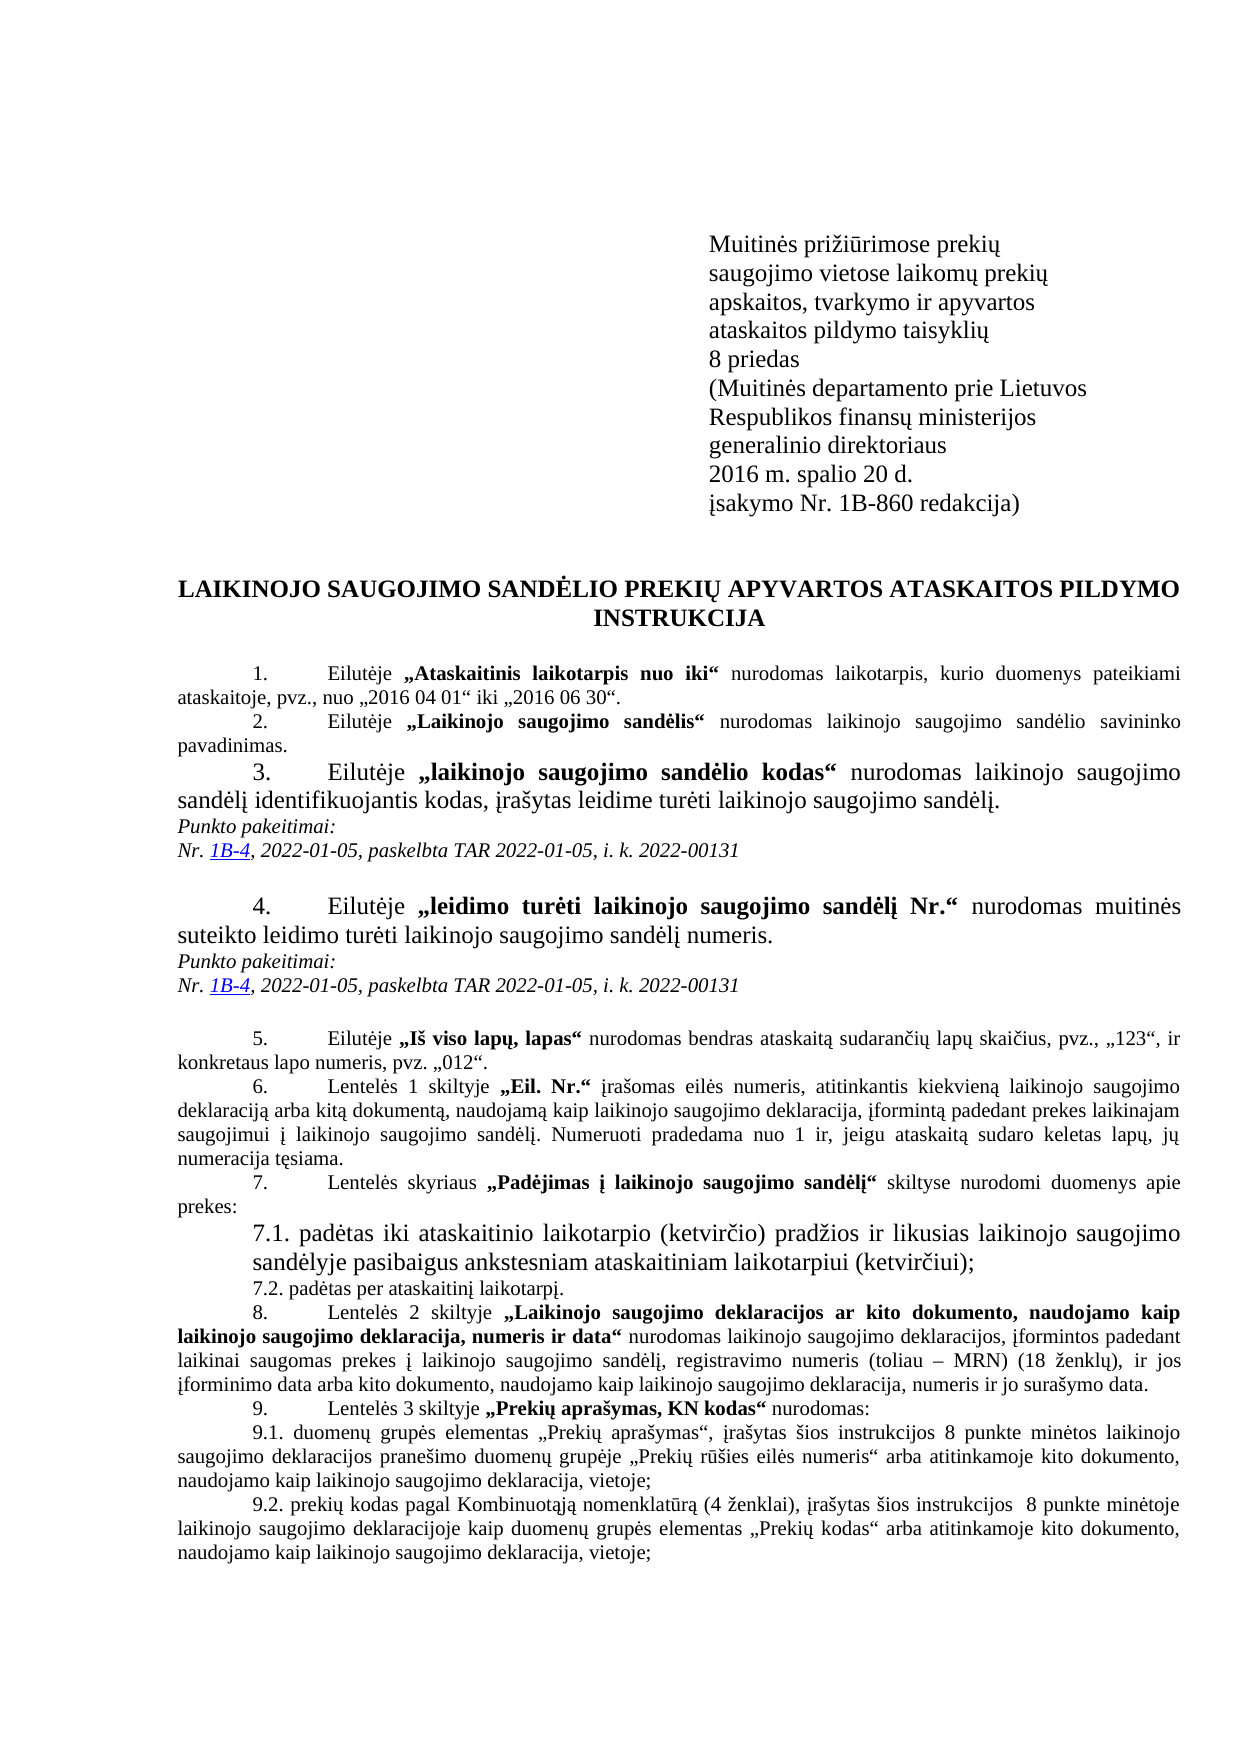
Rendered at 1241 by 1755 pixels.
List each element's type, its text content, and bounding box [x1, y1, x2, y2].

text Nr. 1B-4, 2022-01-05, paskelbta TAR 2022-01-05, i. k. 2022-00131 [177, 838, 1181, 862]
text LAIKINOJO SAUGOJIMO SANDĖLIO PREKIŲ APYVARTOS ATASKAITOS PILDYMO INSTRUKCIJA [177, 574, 1181, 632]
text 3. Eilutėje „laikinojo saugojimo sandėlio kodas“ nurodomas laikinojo saugojimo sandėlį identifikuojantis kodas, įrašytas leidime turėti laikinojo saugojimo sandėlį. [177, 757, 1181, 814]
text Punkto pakeitimai: [177, 814, 1181, 838]
text 7. Lentelės skyriaus „Padėjimas į laikinojo saugojimo sandėlį“ skiltyse nurodomi duomenys apie prekes: [177, 1170, 1181, 1218]
text 9.1. duomenų grupės elementas „Prekių aprašymas“, įrašytas šios instrukcijos 8 punkte minėtos laikinojo saugojimo deklaracijos pranešimo duomenų grupėje „Prekių rūšies eilės numeris“ arba atitinkamoje kito dokumento, naudojamo kaip laikinojo saugojimo deklaracija, vietoje; [177, 1420, 1181, 1492]
text 7.2. padėtas per ataskaitinį laikotarpį. [177, 1276, 1181, 1299]
text 2. Eilutėje „Laikinojo saugojimo sandėlis“ nurodomas laikinojo saugojimo sandėlio savininko pavadinimas. [177, 709, 1181, 757]
text 4. Eilutėje „leidimo turėti laikinojo saugojimo sandėlį Nr.“ nurodomas muitinės suteikto leidimo turėti laikinojo saugojimo sandėlį numeris. [177, 891, 1181, 949]
text generalinio direktoriaus [177, 431, 1181, 459]
text 5. Eilutėje „Iš viso lapų, lapas“ nurodomas bendras ataskaitą sudarančių lapų skaičius, pvz., „123“, ir konkretaus lapo numeris, pvz. „012“. [177, 1026, 1181, 1074]
text saugojimo vietose laikomų prekių [177, 258, 1181, 287]
text Nr. 1B-4, 2022-01-05, paskelbta TAR 2022-01-05, i. k. 2022-00131 [177, 973, 1181, 997]
text 7.1. padėtas iki ataskaitinio laikotarpio (ketvirčio) pradžios ir likusias laikinojo saugojimo sandėlyje pasibaigus ankstesniam ataskaitiniam laikotarpiui (ketvirčiui); [252, 1218, 1181, 1276]
text Respublikos finansų ministerijos [177, 402, 1181, 431]
text 2016 m. spalio 20 d. [177, 459, 1181, 488]
text 1. Eilutėje „Ataskaitinis laikotarpis nuo iki“ nurodomas laikotarpis, kurio duomenys pateikiami ataskaitoje, pvz., nuo „2016 04 01“ iki „2016 06 30“. [177, 661, 1181, 709]
text Muitinės prižiūrimose prekių [177, 229, 1181, 258]
text 8 priedas [177, 344, 1181, 373]
text 8. Lentelės 2 skiltyje „Laikinojo saugojimo deklaracijos ar kito dokumento, naudojamo kaip laikinojo saugojimo deklaracija, numeris ir data“ nurodomas laikinojo saugojimo deklaracijos, įformintos padedant laikinai saugomas prekes į laikinojo saugojimo sandėlį, registravimo numeris (toliau – MRN) (18 ženklų), ir jos įforminimo data arba kito dokumento, naudojamo kaip laikinojo saugojimo deklaracija, numeris ir jo surašymo data. [177, 1299, 1181, 1396]
text 6. Lentelės 1 skiltyje „Eil. Nr.“ įrašomas eilės numeris, atitinkantis kiekvieną laikinojo saugojimo deklaraciją arba kitą dokumentą, naudojamą kaip laikinojo saugojimo deklaracija, įformintą padedant prekes laikinajam saugojimui į laikinojo saugojimo sandėlį. Numeruoti pradedama nuo 1 ir, jeigu ataskaitą sudaro keletas lapų, jų numeracija tęsiama. [177, 1074, 1181, 1170]
text įsakymo Nr. 1B-860 redakcija) [177, 488, 1181, 517]
text apskaitos, tvarkymo ir apyvartos [177, 287, 1181, 316]
text Punkto pakeitimai: [177, 949, 1181, 973]
text ataskaitos pildymo taisyklių [177, 316, 1181, 344]
text (Muitinės departamento prie Lietuvos [177, 373, 1181, 402]
text 9. Lentelės 3 skiltyje „Prekių aprašymas, KN kodas“ nurodomas: [177, 1396, 1181, 1420]
text 9.2. prekių kodas pagal Kombinuotąją nomenklatūrą (4 ženklai), įrašytas šios instrukcijos 8 punkte minėtoje laikinojo saugojimo deklaracijoje kaip duomenų grupės elementas „Prekių kodas“ arba atitinkamoje kito dokumento, naudojamo kaip laikinojo saugojimo deklaracija, vietoje; [177, 1492, 1181, 1564]
